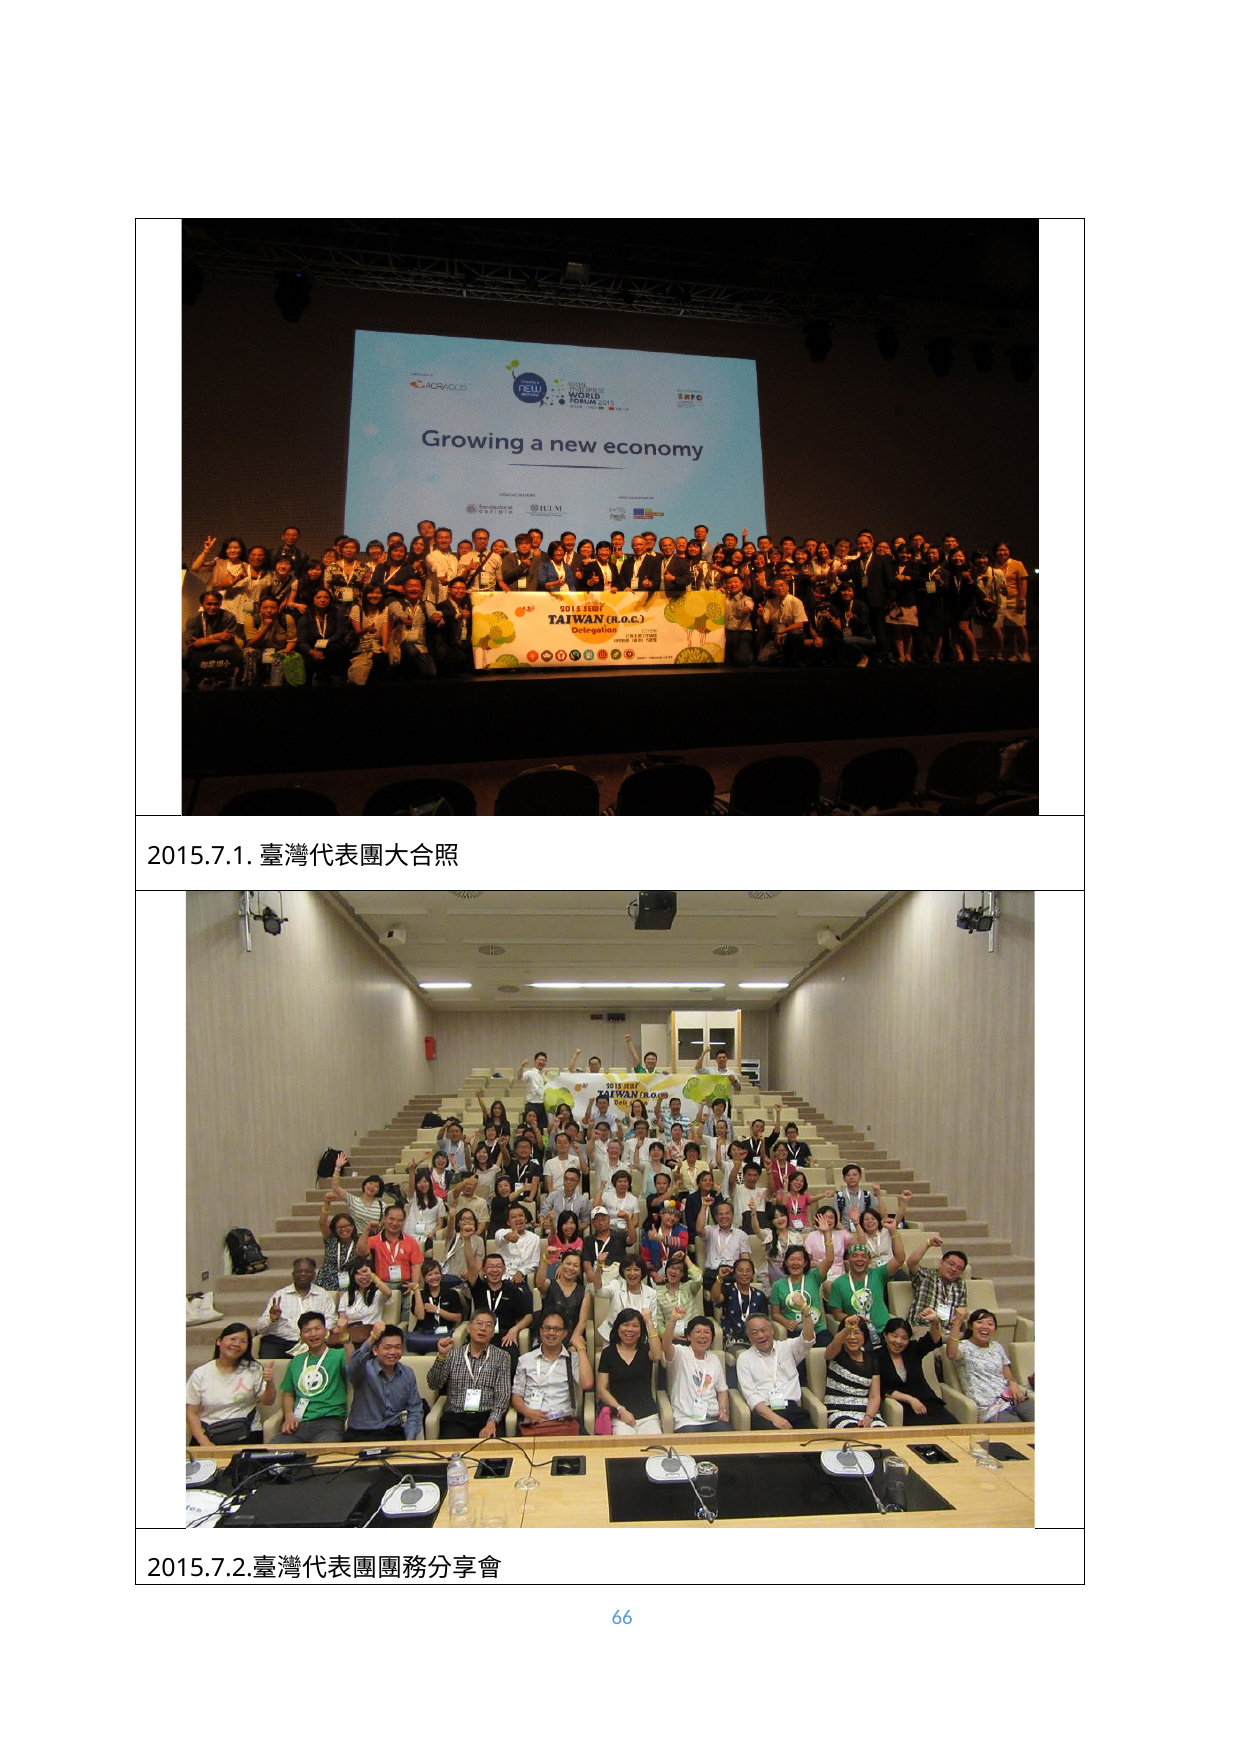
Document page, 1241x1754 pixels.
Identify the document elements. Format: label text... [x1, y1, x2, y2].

picture [185, 891, 1035, 1528]
table_header [136, 219, 181, 815]
table_header [1039, 219, 1084, 815]
table_cell 2015.7.1. 臺灣代表團大合照 [136, 816, 1084, 890]
table_cell 2015.7.2.臺灣代表團團務分享會 [136, 1529, 1084, 1584]
picture [181, 219, 1039, 816]
table_cell [186, 891, 1084, 1529]
table_cell [136, 891, 185, 1528]
